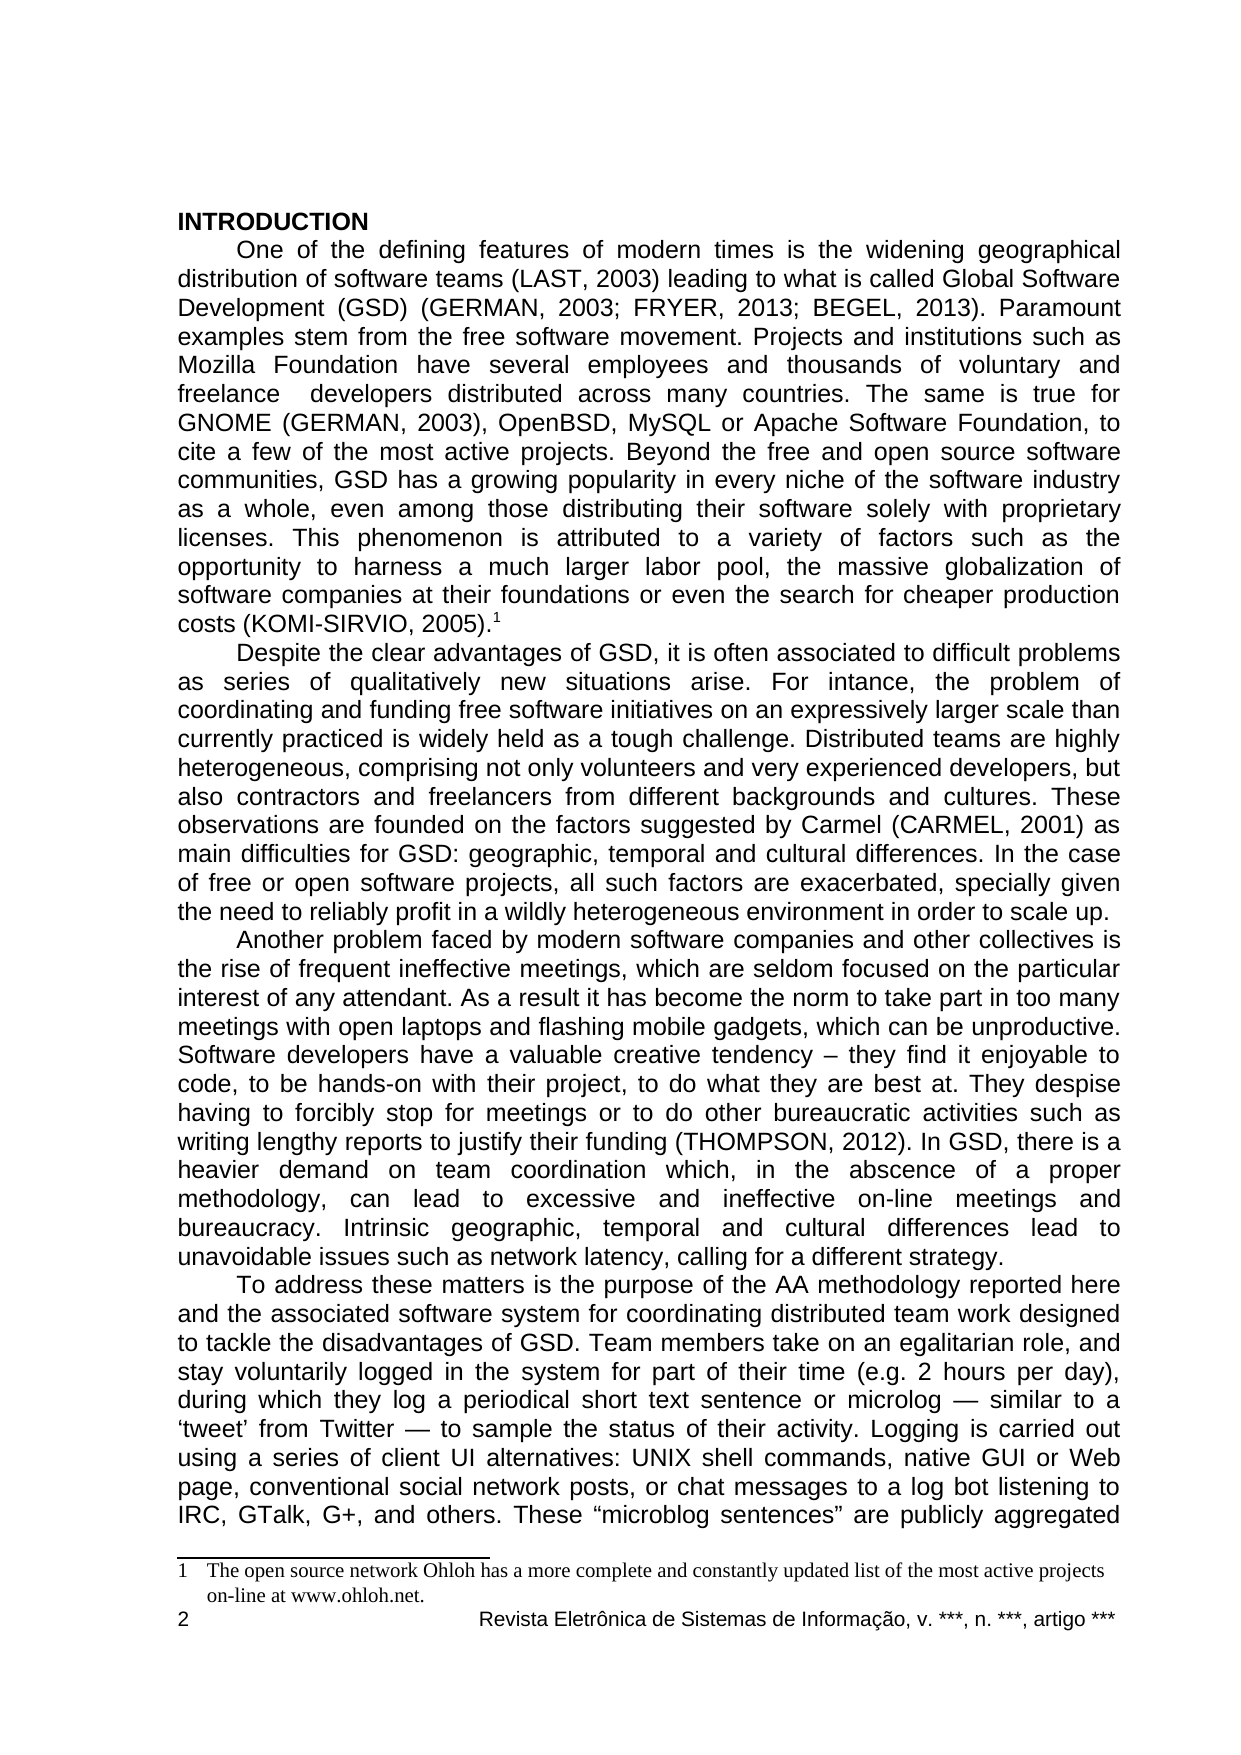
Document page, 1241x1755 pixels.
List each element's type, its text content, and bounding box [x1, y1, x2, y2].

text Another problem faced by modern software companies and other collectives is the rise of frequent ineffective meetings, which are seldom focused on the particular interest of any attendant. As a result it has become the norm to take part in too many meetings with open laptops and flashing mobile gadgets, which can be unproductive. Software developers have a valuable creative tendency – they find it enjoyable to code, to be hands-on with their project, to do what they are best at. They despise having to forcibly stop for meetings or to do other bureaucratic activities such as writing lengthy reports to justify their funding (THOMPSON, 2012). In GSD, there is a heavier demand on team coordination which, in the abscence of a proper methodology, can lead to excessive and ineffective on-line meetings and bureaucracy. Intrinsic geographic, temporal and cultural differences lead to unavoidable issues such as network latency, calling for a different strategy. [177, 925, 1122, 1270]
text Despite the clear advantages of GSD, it is often associated to difficult problems as series of qualitatively new situations arise. For intance, the problem of coordinating and funding free software initiatives on an expressively larger scale than currently practiced is widely held as a tough challenge. Distributed teams are highly heterogeneous, comprising not only volunteers and very experienced developers, but also contractors and freelancers from different backgrounds and cultures. These observations are founded on the factors suggested by Carmel (CARMEL, 2001) as main difficulties for GSD: geographic, temporal and cultural differences. In the case of free or open software projects, all such factors are exacerbated, specially given the need to reliably profit in a wildly heterogeneous environment in order to scale up. [177, 638, 1122, 925]
text One of the defining features of modern times is the widening geographical distribution of software teams (LAST, 2003) leading to what is called Global Software Development (GSD) (GERMAN, 2003; FRYER, 2013; BEGEL, 2013). Paramount examples stem from the free software movement. Projects and institutions such as Mozilla Foundation have several employees and thousands of voluntary and freelance developers distributed across many countries. The same is true for GNOME (GERMAN, 2003), OpenBSD, MySQL or Apache Software Foundation, to cite a few of the most active projects. Beyond the free and open source software communities, GSD has a growing popularity in every niche of the software industry as a whole, even among those distributing their software solely with proprietary licenses. This phenomenon is attributed to a variety of factors such as the opportunity to harness a much larger labor pool, the massive globalization of software companies at their foundations or even the search for cheaper production costs (KOMI-SIRVIO, 2005). [177, 235, 1122, 638]
subtitle IntroduCTION [177, 207, 1122, 235]
text The open source network Ohloh has a more complete and constantly updated list of the most active projects on-line at www.ohloh.net. [177, 1558, 1122, 1607]
text To address these matters is the purpose of the AA methodology reported here and the associated software system for coordinating distributed team work designed to tackle the disadvantages of GSD. Team members take on an egalitarian role, and stay voluntarily logged in the system for part of their time (e.g. 2 hours per day), during which they log a periodical short text sentence or microlog — similar to a ‘tweet’ from Twitter — to sample the status of their activity. Logging is carried out using a series of client UI alternatives: UNIX shell commands, native GUI or Web page, conventional social network posts, or chat messages to a log bot listening to IRC, GTalk, G+, and others. These “microblog sentences” are publicly aggregated [177, 1270, 1122, 1529]
